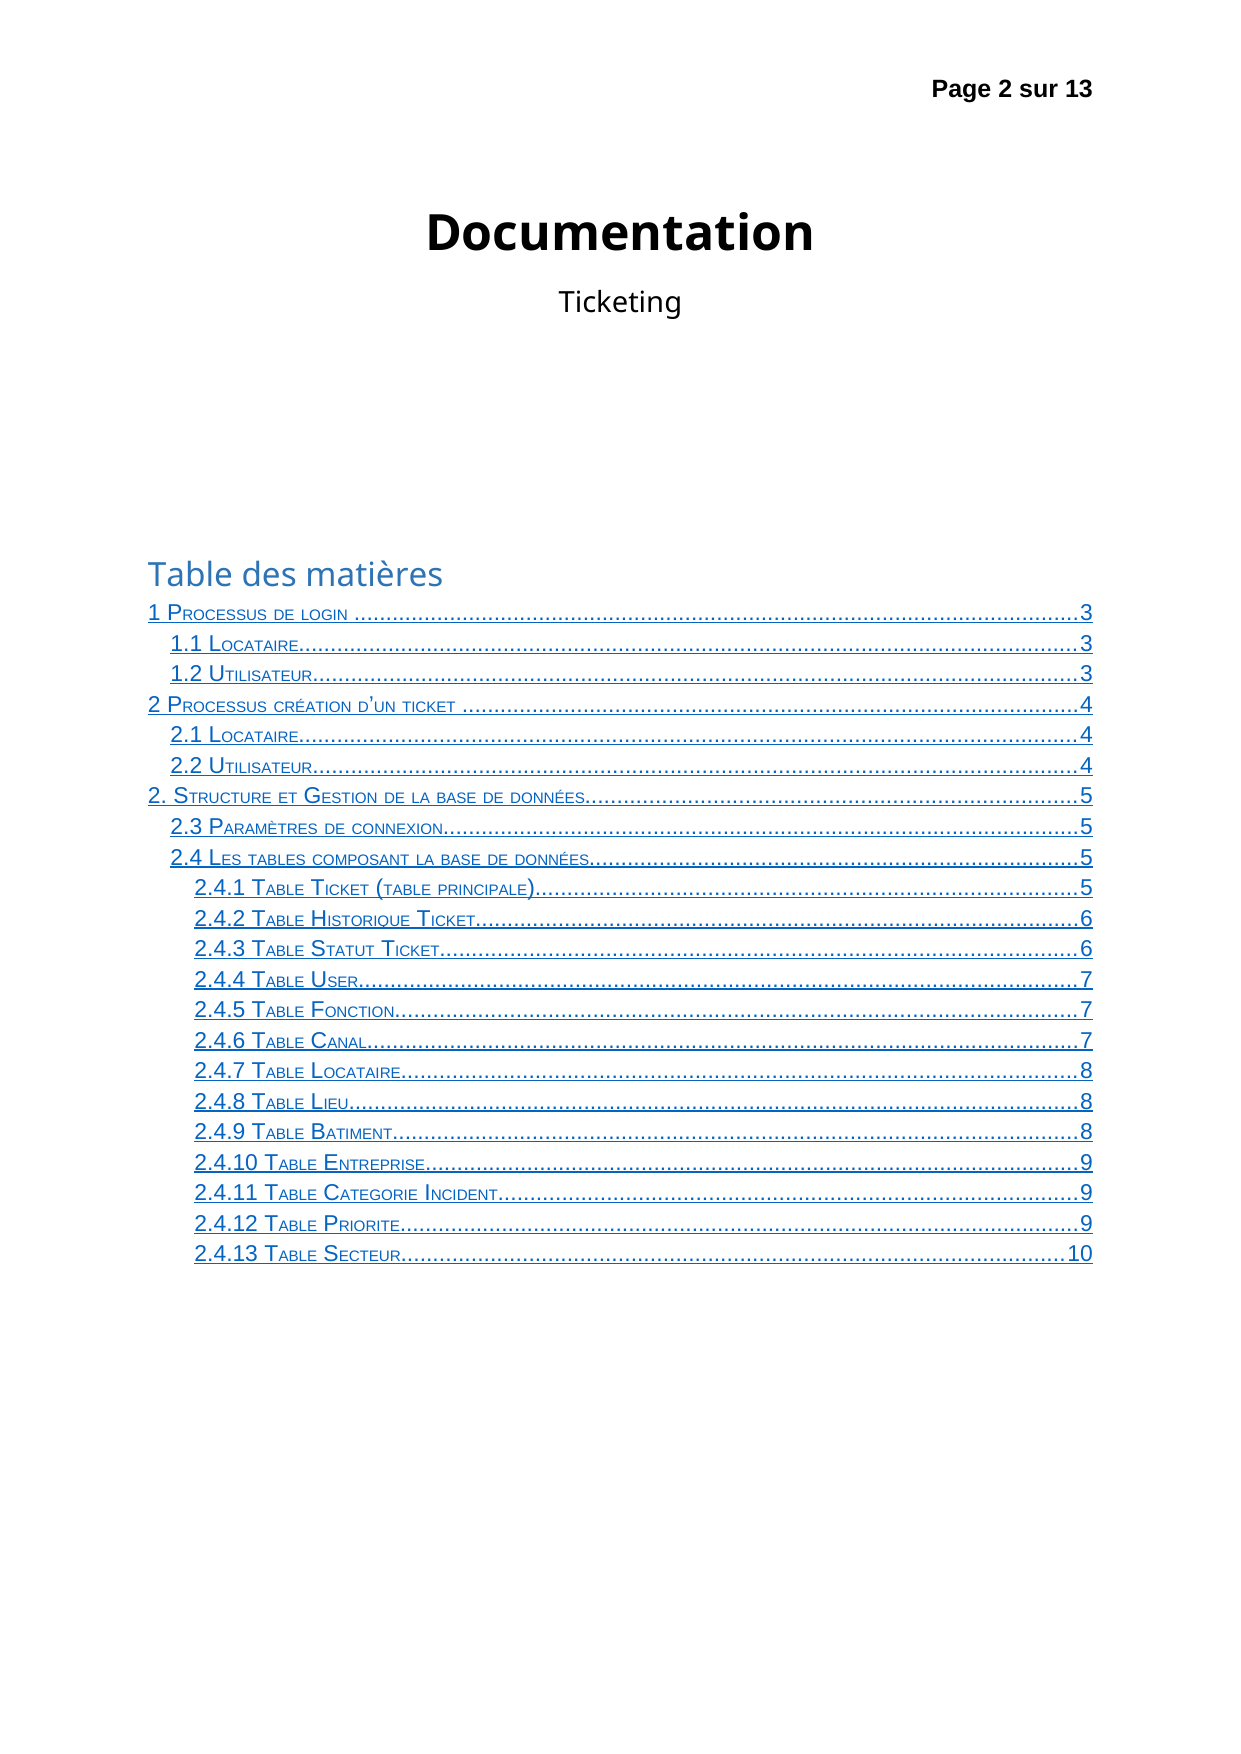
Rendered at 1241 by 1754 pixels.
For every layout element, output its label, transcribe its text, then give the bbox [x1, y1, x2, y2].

text 2.4.11 Table Categorie Incident 9 [194, 1179, 1092, 1202]
text Table des matières [148, 551, 1092, 596]
text 2.4.10 Table Entreprise 9 [194, 1149, 1092, 1171]
text 1.1 Locataire 3 [170, 630, 1092, 653]
text 2.3 Paramètres de connexion 5 [170, 813, 1092, 836]
text 2.1 Locataire 4 [170, 721, 1092, 744]
title Documentation [148, 197, 1092, 265]
text 2.4 Les tables composant la base de données 5 [170, 843, 1092, 866]
text 2.4.1 Table Ticket (table principale) 5 [194, 874, 1092, 897]
text 1.2 Utilisateur 3 [170, 660, 1092, 683]
text 2.4.12 Table Priorite 9 [194, 1210, 1092, 1233]
text 2.4.3 Table Statut Ticket 6 [194, 935, 1092, 958]
text 2.4.13 Table Secteur 10 [194, 1240, 1092, 1263]
text 2.4.7 Table Locataire 8 [194, 1057, 1092, 1080]
text 2.2 Utilisateur 4 [170, 752, 1092, 775]
text 2.4.2 Table Historique Ticket 6 [194, 904, 1092, 927]
text 2.4.9 Table Batiment 8 [194, 1118, 1092, 1141]
text 2.4.4 Table User 7 [194, 966, 1092, 988]
subtitle Ticketing [148, 282, 1092, 321]
text 2.4.8 Table Lieu 8 [194, 1088, 1092, 1110]
text 2.4.5 Table Fonction 7 [194, 996, 1092, 1019]
text 2 Processus création d’un ticket 4 [148, 691, 1092, 714]
text 2. Structure et Gestion de la base de données 5 [148, 782, 1092, 805]
text 2.4.6 Table Canal 7 [194, 1027, 1092, 1049]
text 1 Processus de login 3 [148, 599, 1092, 622]
